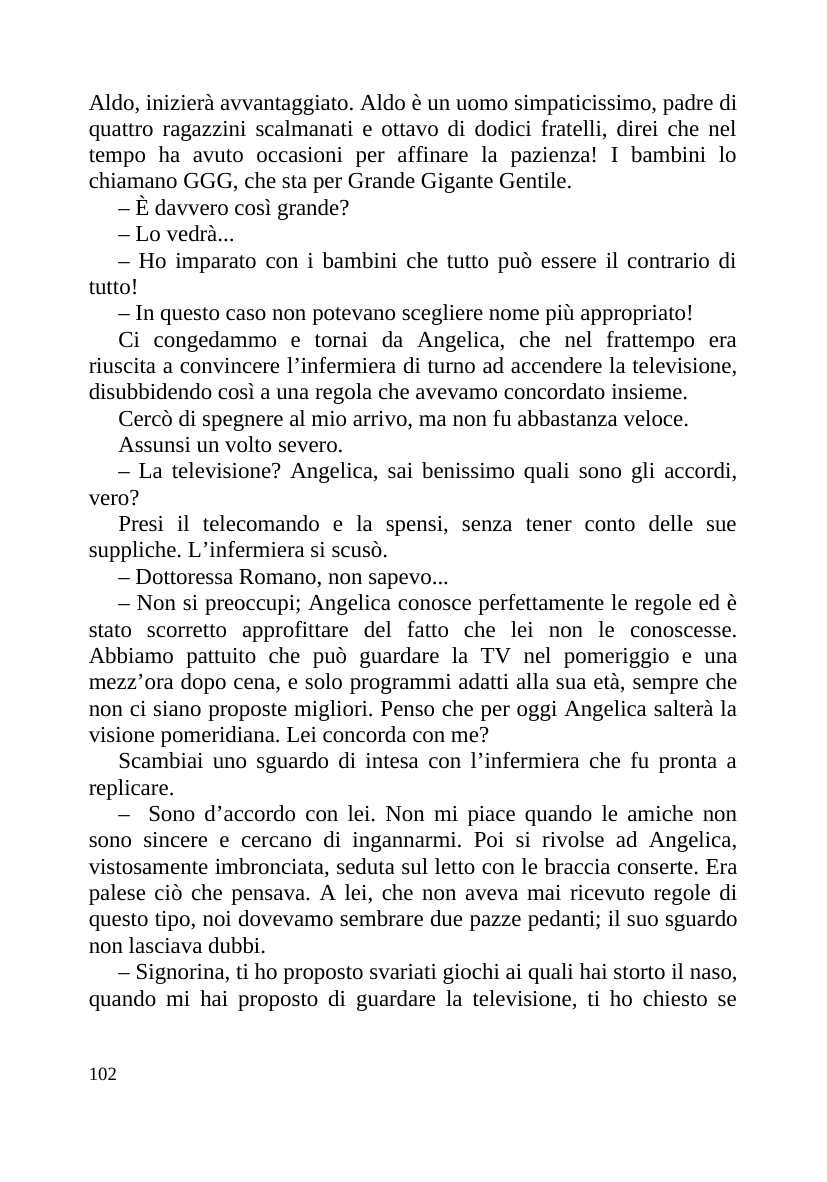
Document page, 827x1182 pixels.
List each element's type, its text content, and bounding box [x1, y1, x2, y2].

text – La televisione? Angelica, sai benissimo quali sono gli accordi, vero? [88, 457, 738, 510]
text – Sono d’accordo con lei. Non mi piace quando le amiche non sono sincere e cercano di ingannarmi. Poi si rivolse ad Angelica, vistosamente imbronciata, seduta sul letto con le braccia conserte. Era palese ciò che pensava. A lei, che non aveva mai ricevuto regole di questo tipo, noi dovevamo sembrare due pazze pedanti; il suo sguardo non lasciava dubbi. [88, 800, 738, 958]
text – Non si preoccupi; Angelica conosce perfettamente le regole ed è stato scorretto approfittare del fatto che lei non le conoscesse. Abbiamo pattuito che può guardare la TV nel pomeriggio e una mezz’ora dopo cena, e solo programmi adatti alla sua età, sempre che non ci siano proposte migliori. Penso che per oggi Angelica salterà la visione pomeridiana. Lei concorda con me? [88, 589, 738, 747]
text Cercò di spegnere al mio arrivo, ma non fu abbastanza veloce. [88, 405, 738, 431]
text – Ho imparato con i bambini che tutto può essere il contrario di tutto! [88, 247, 738, 299]
text Aldo, inizierà avvantaggiato. Aldo è un uomo simpaticissimo, padre di quattro ragazzini scalmanati e ottavo di dodici fratelli, direi che nel tempo ha avuto occasioni per affinare la pazienza! I bambini lo chiamano GGG, che sta per Grande Gigante Gentile. [88, 88, 738, 194]
text Presi il telecomando e la spensi, senza tener conto delle sue suppliche. L’infermiera si scusò. [88, 510, 738, 563]
text – Dottoressa Romano, non sapevo... [88, 563, 738, 589]
text Ci congedammo e tornai da Angelica, che nel frattempo era riuscita a convincere l’infermiera di turno ad accendere la televisione, disubbidendo così a una regola che avevamo concordato insieme. [88, 326, 738, 405]
text – Signorina, ti ho proposto svariati giochi ai quali hai storto il naso, quando mi hai proposto di guardare la televisione, ti ho chiesto se [88, 958, 738, 1011]
text – In questo caso non potevano scegliere nome più appropriato! [88, 299, 738, 326]
text Assunsi un volto severo. [88, 431, 738, 457]
text Scambiai uno sguardo di intesa con l’infermiera che fu pronta a replicare. [88, 747, 738, 800]
text – Lo vedrà... [88, 220, 738, 247]
text – è davvero così grande? [88, 194, 738, 220]
